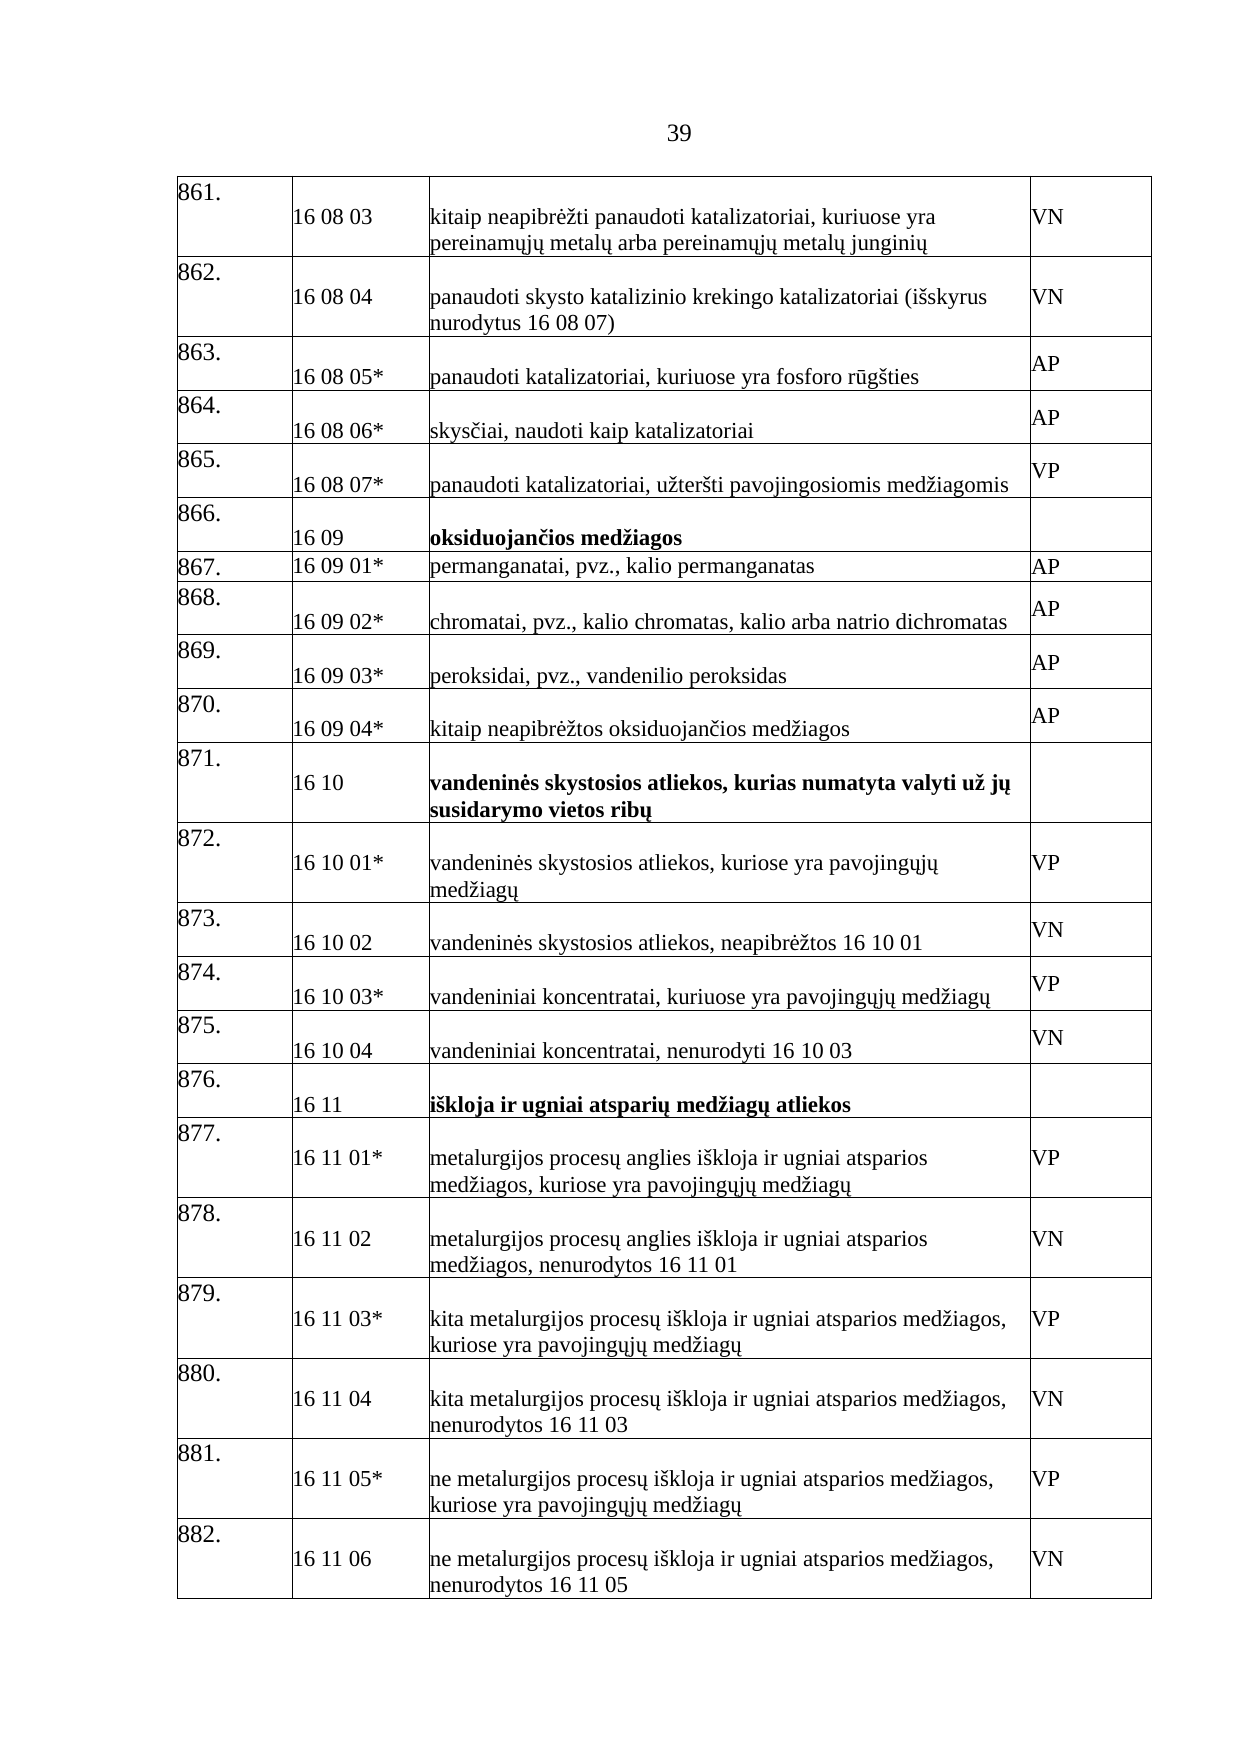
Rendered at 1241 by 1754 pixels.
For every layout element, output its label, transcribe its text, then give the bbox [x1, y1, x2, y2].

table_cell kitaip neapibrėžti panaudoti katalizatoriai, kuriuose yra pereinamųjų metalų arba pereinamųjų metalų junginių [430, 177, 1030, 256]
table_cell 16 11 02 [293, 1198, 429, 1277]
table_cell 16 09 01* [293, 552, 429, 581]
table_cell 16 11 03* [293, 1278, 429, 1357]
table_cell [180, 459, 186, 466]
table_cell [180, 1534, 186, 1541]
table_cell VN [1031, 177, 1151, 256]
table_cell [180, 838, 186, 845]
table_cell 16 09 02* [293, 582, 429, 634]
table_cell VP [1031, 823, 1151, 902]
table_cell 16 09 03* [293, 635, 429, 688]
table_cell [178, 903, 292, 956]
table_cell [178, 582, 292, 634]
table_cell 16 10 04 [293, 1011, 429, 1063]
table_cell panaudoti skysto katalizinio krekingo katalizatoriai (išskyrus nurodytus 16 08 07) [430, 257, 1030, 336]
table_cell [178, 1064, 292, 1117]
table_cell [178, 257, 292, 336]
table_cell VP [1031, 444, 1151, 497]
table_cell oksiduojančios medžiagos [430, 498, 1030, 551]
table_cell VN [1031, 903, 1151, 956]
table_cell panaudoti katalizatoriai, užteršti pavojingosiomis medžiagomis [430, 444, 1030, 497]
table_cell VP [1031, 1118, 1151, 1197]
table_cell [180, 272, 186, 279]
table_cell [178, 689, 292, 742]
table_cell [178, 391, 292, 443]
table_cell [178, 823, 292, 902]
table_cell [178, 635, 292, 688]
table_cell 16 08 03 [293, 177, 429, 256]
table_cell 16 10 01* [293, 823, 429, 902]
table_cell panaudoti katalizatoriai, kuriuose yra fosforo rūgšties [430, 337, 1030, 389]
table_cell permanganatai, pvz., kalio permanganatas [430, 552, 1030, 581]
table_cell 16 09 [293, 498, 429, 551]
table_cell [180, 650, 186, 657]
table_cell 16 08 05* [293, 337, 429, 389]
table_cell 16 08 06* [293, 391, 429, 443]
table_cell ne metalurgijos procesų iškloja ir ugniai atsparios medžiagos, kuriose yra pavojingųjų medžiagų [430, 1439, 1030, 1518]
table_cell AP [1031, 635, 1151, 688]
table_cell [178, 552, 292, 581]
table_cell [180, 405, 186, 412]
table_cell AP [1031, 552, 1151, 581]
table_cell 16 10 03* [293, 957, 429, 1009]
table_cell vandeninės skystosios atliekos, kuriose yra pavojingųjų medžiagų [430, 823, 1030, 902]
table_cell iškloja ir ugniai atsparių medžiagų atliekos [430, 1064, 1030, 1117]
table_cell [178, 498, 292, 551]
table_cell [178, 957, 292, 1009]
table_cell metalurgijos procesų anglies iškloja ir ugniai atsparios medžiagos, nenurodytos 16 11 01 [430, 1198, 1030, 1277]
table_cell [178, 1359, 292, 1437]
table_cell [178, 337, 292, 389]
table_cell skysčiai, naudoti kaip katalizatoriai [430, 391, 1030, 443]
table_cell [180, 918, 186, 925]
table_cell 16 11 04 [293, 1359, 429, 1437]
table_cell VN [1031, 257, 1151, 336]
table_cell VP [1031, 1278, 1151, 1357]
table_cell [180, 1213, 186, 1220]
table_cell 16 08 04 [293, 257, 429, 336]
table_cell [180, 1025, 186, 1032]
table_cell [178, 444, 292, 497]
table_cell [180, 758, 186, 765]
table_cell [180, 972, 186, 979]
table_cell AP [1031, 689, 1151, 742]
table_cell [180, 192, 186, 199]
table_cell 16 11 [293, 1064, 429, 1117]
table_cell VN [1031, 1519, 1151, 1598]
table_cell [180, 597, 186, 604]
table_cell VP [1031, 1439, 1151, 1518]
table_cell [1031, 498, 1151, 551]
table_cell [180, 513, 186, 520]
table_cell vandeninės skystosios atliekos, kurias numatyta valyti už jų susidarymo vietos ribų [430, 743, 1030, 822]
table_cell [180, 1293, 186, 1300]
table_cell 16 10 [293, 743, 429, 822]
table_cell ne metalurgijos procesų iškloja ir ugniai atsparios medžiagos, nenurodytos 16 11 05 [430, 1519, 1030, 1598]
table_cell [178, 1439, 292, 1518]
table_cell [180, 1453, 186, 1460]
table_cell VP [1031, 957, 1151, 1009]
table_cell vandeninės skystosios atliekos, neapibrėžtos 16 10 01 [430, 903, 1030, 956]
table_cell [180, 1133, 186, 1140]
table_cell [180, 1373, 186, 1380]
table_cell VN [1031, 1198, 1151, 1277]
table_cell [178, 1118, 292, 1197]
table_cell [1031, 743, 1151, 822]
table_cell 16 09 04* [293, 689, 429, 742]
table_cell AP [1031, 337, 1151, 389]
table_cell 16 11 01* [293, 1118, 429, 1197]
table_cell kita metalurgijos procesų iškloja ir ugniai atsparios medžiagos, nenurodytos 16 11 03 [430, 1359, 1030, 1437]
table_cell vandeniniai koncentratai, nenurodyti 16 10 03 [430, 1011, 1030, 1063]
table_cell chromatai, pvz., kalio chromatas, kalio arba natrio dichromatas [430, 582, 1030, 634]
table_cell AP [1031, 582, 1151, 634]
table_cell [180, 704, 186, 711]
table_cell [1031, 1064, 1151, 1117]
table_cell 16 11 06 [293, 1519, 429, 1598]
table_cell kitaip neapibrėžtos oksiduojančios medžiagos [430, 689, 1030, 742]
table_cell [178, 1011, 292, 1063]
table_cell [180, 352, 186, 359]
table_cell [178, 1198, 292, 1277]
table_cell [178, 1278, 292, 1357]
table_cell kita metalurgijos procesų iškloja ir ugniai atsparios medžiagos, kuriose yra pavojingųjų medžiagų [430, 1278, 1030, 1357]
table_cell [178, 177, 292, 256]
table_cell [178, 1519, 292, 1598]
table_cell 16 10 02 [293, 903, 429, 956]
table_cell VN [1031, 1011, 1151, 1063]
table_cell peroksidai, pvz., vandenilio peroksidas [430, 635, 1030, 688]
table_cell VN [1031, 1359, 1151, 1437]
table_cell vandeniniai koncentratai, kuriuose yra pavojingųjų medžiagų [430, 957, 1030, 1009]
table_cell [180, 1079, 186, 1086]
table_cell 16 11 05* [293, 1439, 429, 1518]
table_cell AP [1031, 391, 1151, 443]
table_cell [180, 567, 186, 574]
table_cell metalurgijos procesų anglies iškloja ir ugniai atsparios medžiagos, kuriose yra pavojingųjų medžiagų [430, 1118, 1030, 1197]
table_cell 16 08 07* [293, 444, 429, 497]
table_cell [178, 743, 292, 822]
